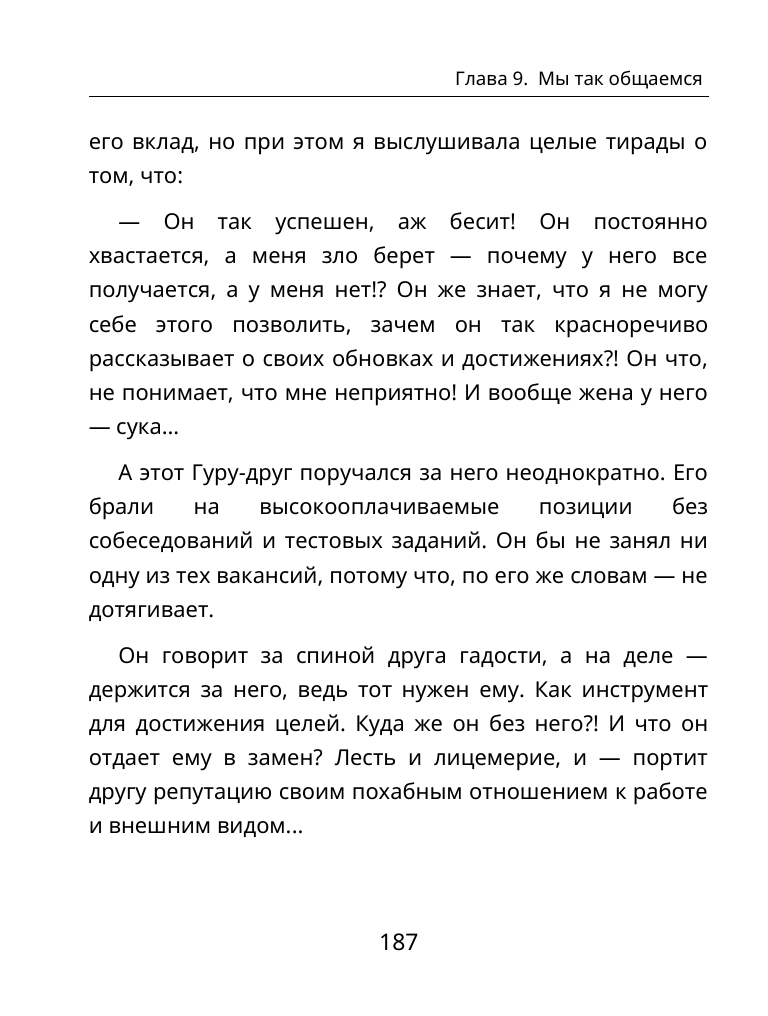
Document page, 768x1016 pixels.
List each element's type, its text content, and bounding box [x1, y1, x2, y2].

text — Он так успешен, аж бесит! Он постоянно хвастается, а меня зло берет — почему у него все получается, а у меня нет!? Он же знает, что я не могу себе этого позволить, зачем он так красноречиво рассказывает о своих обновках и достижениях?! Он что, не понимает, что мне неприятно! И вообще жена у него — сука... [88, 206, 709, 441]
text его вклад, но при этом я выслушивала целые тирады о том, что: [88, 126, 709, 190]
text Он говорит за спиной друга гадости, а на деле — держится за него, ведь тот нужен ему. Как инструмент для достижения целей. Куда же он без него?! И что он отдает ему в замен? Лесть и лицемерие, и — портит другу репутацию своим похабным отношением к работе и внешним видом... [88, 640, 709, 840]
text А этот Гуру-друг поручался за него неоднократно. Его брали на высокооплачиваемые позиции без собеседований и тестовых заданий. Он бы не занял ни одну из тех вакансий, потому что, по его же словам — не дотягивает. [88, 457, 709, 623]
